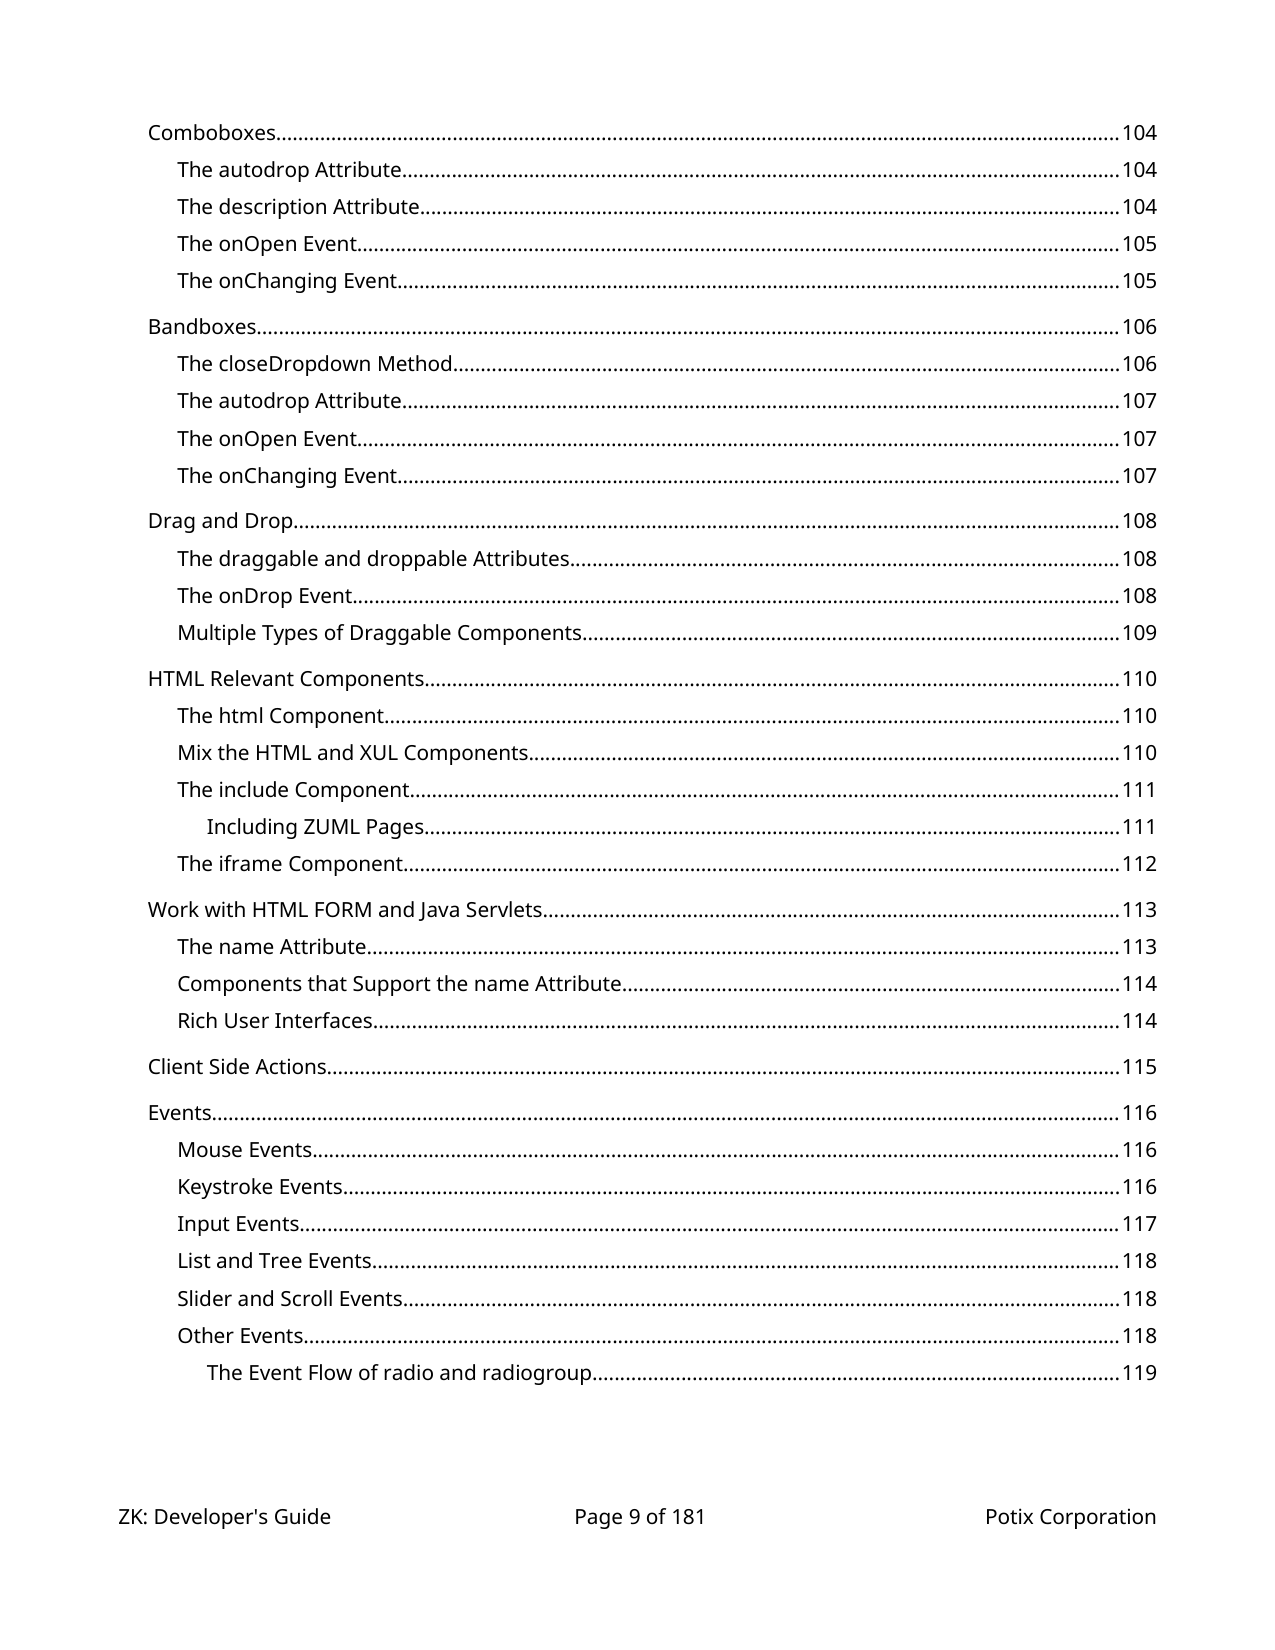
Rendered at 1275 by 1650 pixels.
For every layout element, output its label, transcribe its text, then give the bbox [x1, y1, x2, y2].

text Input Events 117 [177, 1209, 1157, 1238]
text Mouse Events 116 [177, 1135, 1157, 1164]
text Keystroke Events 116 [177, 1172, 1157, 1201]
text Components that Support the name Attribute 114 [177, 969, 1157, 998]
text Including ZUML Pages 111 [207, 812, 1157, 840]
text Other Events 118 [177, 1321, 1157, 1349]
text The onOpen Event 105 [177, 229, 1157, 258]
text Slider and Scroll Events 118 [177, 1284, 1157, 1312]
text The closeDropdown Method 106 [177, 349, 1157, 378]
text Comboboxes 104 [148, 118, 1157, 146]
text The Event Flow of radio and radiogroup 119 [207, 1358, 1157, 1386]
text The autodrop Attribute 104 [177, 155, 1157, 183]
text The onDrop Event 108 [177, 581, 1157, 609]
text Events 116 [148, 1098, 1157, 1127]
text The iframe Component 112 [177, 849, 1157, 877]
text Client Side Actions 115 [148, 1052, 1157, 1081]
text Work with HTML FORM and Java Servlets 113 [148, 895, 1157, 923]
text Multiple Types of Draggable Components 109 [177, 618, 1157, 646]
text Drag and Drop 108 [148, 507, 1157, 535]
text Bandboxes 106 [148, 312, 1157, 341]
text List and Tree Events 118 [177, 1247, 1157, 1275]
text The name Attribute 113 [177, 932, 1157, 961]
text HTML Relevant Components 110 [148, 664, 1157, 692]
text The description Attribute 104 [177, 192, 1157, 221]
text Rich User Interfaces 114 [177, 1006, 1157, 1035]
text The html Component 110 [177, 701, 1157, 729]
text Mix the HTML and XUL Components 110 [177, 738, 1157, 766]
text The draggable and droppable Attributes 108 [177, 544, 1157, 572]
text The autodrop Attribute 107 [177, 387, 1157, 415]
text The onOpen Event 107 [177, 424, 1157, 452]
text The include Component 111 [177, 775, 1157, 803]
text The onChanging Event 105 [177, 266, 1157, 295]
text The onChanging Event 107 [177, 461, 1157, 489]
